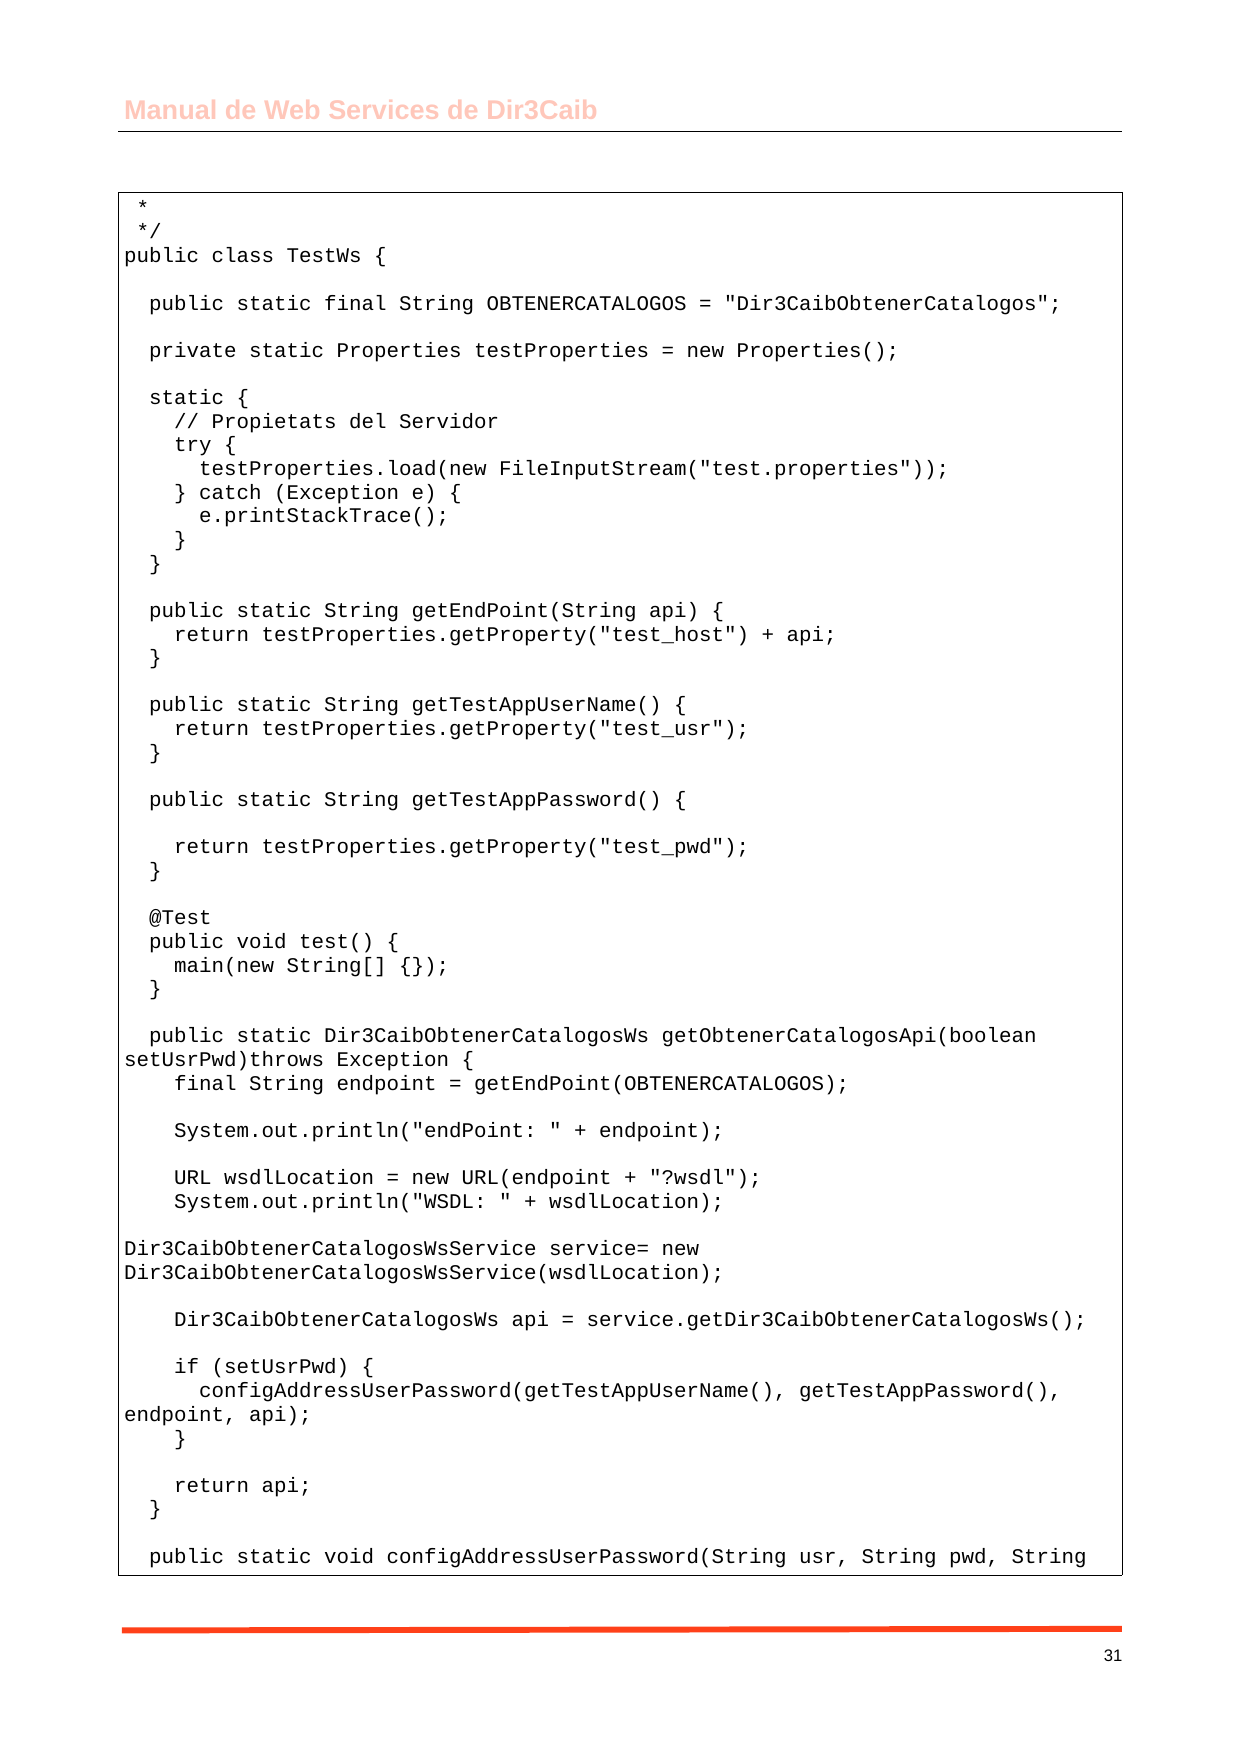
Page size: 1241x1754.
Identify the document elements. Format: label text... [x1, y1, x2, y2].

table_header * */ public class TestWs { public static final String OBTENERCATALOGOS = "Dir3CaibObtenerCatalogos"; private static Properties testProperties = new Properties(); static { // Propietats del Servidor try { testProperties.load(new FileInputStream("test.properties")); } catch (Exception e) { e.printStackTrace(); } } public static String getEndPoint(String api) { return testProperties.getProperty("test_host") + api; } public static String getTestAppUserName() { return testProperties.getProperty("test_usr"); } public static String getTestAppPassword() { return testProperties.getProperty("test_pwd"); } @Test public void test() { main(new String[] {}); } public static Dir3CaibObtenerCatalogosWs getObtenerCatalogosApi(boolean setUsrPwd)throws Exception { final String endpoint = getEndPoint(OBTENERCATALOGOS); System.out.println("endPoint: " + endpoint); URL wsdlLocation = new URL(endpoint + "?wsdl"); System.out.println("WSDL: " + wsdlLocation); Dir3CaibObtenerCatalogosWsService service= new Dir3CaibObtenerCatalogosWsService(wsdlLocation); Dir3CaibObtenerCatalogosWs api = service.getDir3CaibObtenerCatalogosWs(); if (setUsrPwd) { configAddressUserPassword(getTestAppUserName(), getTestAppPassword(), endpoint, api); } return api; } public static void configAddressUserPassword(String usr, String pwd, String [119, 193, 1122, 1575]
